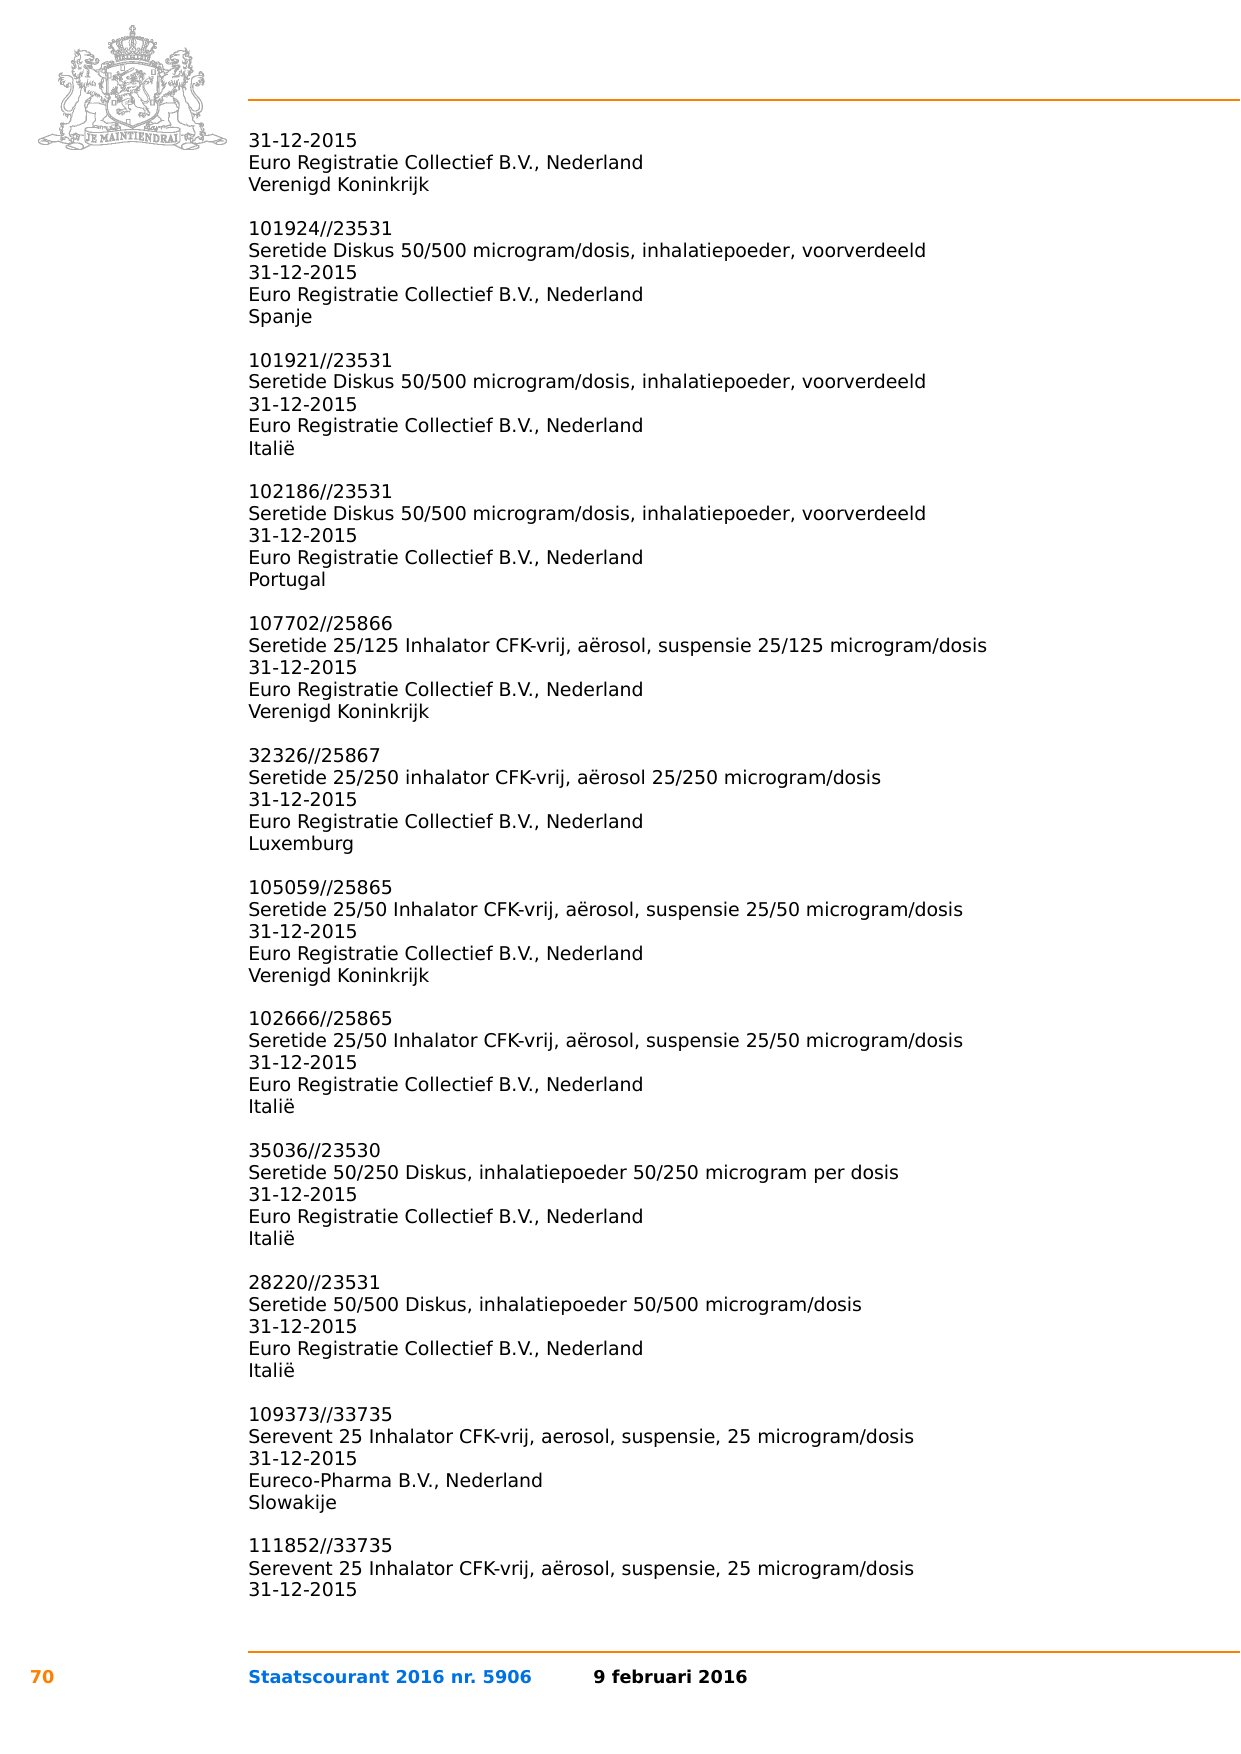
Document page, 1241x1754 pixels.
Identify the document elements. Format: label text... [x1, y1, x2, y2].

text Seretide 50/500 Diskus, inhalatiepoeder 50/500 microgram/dosis [248, 1294, 1163, 1316]
text 105059//25865 [248, 877, 1163, 898]
text Seretide 25/50 Inhalator CFK-vrij, aërosol, suspensie 25/50 microgram/dosis [248, 1030, 1163, 1052]
text Spanje [248, 306, 1163, 328]
text Euro Registratie Collectief B.V., Nederland [248, 415, 1163, 437]
text 102666//25865 [248, 1008, 1163, 1030]
text Verenigd Koninkrijk [248, 964, 1163, 986]
text Luxemburg [248, 833, 1163, 855]
text 31-12-2015 [248, 1052, 1163, 1074]
text 28220//23531 [248, 1272, 1163, 1294]
text Eureco-Pharma B.V., Nederland [248, 1469, 1163, 1492]
text Seretide Diskus 50/500 microgram/dosis, inhalatiepoeder, voorverdeeld [248, 371, 1163, 393]
text 102186//23531 [248, 481, 1163, 503]
text 31-12-2015 [248, 1316, 1163, 1338]
text 31-12-2015 [248, 130, 1163, 152]
text Verenigd Koninkrijk [248, 701, 1163, 723]
text Euro Registratie Collectief B.V., Nederland [248, 284, 1163, 306]
text 31-12-2015 [248, 657, 1163, 679]
text 31-12-2015 [248, 921, 1163, 942]
text Euro Registratie Collectief B.V., Nederland [248, 547, 1163, 569]
text Portugal [248, 569, 1163, 591]
text 109373//33735 [248, 1404, 1163, 1426]
text Seretide 25/50 Inhalator CFK-vrij, aërosol, suspensie 25/50 microgram/dosis [248, 898, 1163, 921]
text Italië [248, 1096, 1163, 1118]
text 31-12-2015 [248, 1579, 1163, 1601]
text 32326//25867 [248, 745, 1163, 767]
text 101921//23531 [248, 349, 1163, 371]
text 31-12-2015 [248, 1448, 1163, 1469]
text Italië [248, 1228, 1163, 1250]
text 101924//23531 [248, 218, 1163, 240]
text 31-12-2015 [248, 1184, 1163, 1206]
text 107702//25866 [248, 613, 1163, 635]
text Euro Registratie Collectief B.V., Nederland [248, 152, 1163, 174]
text Euro Registratie Collectief B.V., Nederland [248, 1074, 1163, 1096]
text 31-12-2015 [248, 393, 1163, 415]
text 31-12-2015 [248, 262, 1163, 284]
text Seretide Diskus 50/500 microgram/dosis, inhalatiepoeder, voorverdeeld [248, 503, 1163, 525]
text Italië [248, 437, 1163, 459]
text Euro Registratie Collectief B.V., Nederland [248, 679, 1163, 701]
text Euro Registratie Collectief B.V., Nederland [248, 942, 1163, 964]
text Verenigd Koninkrijk [248, 174, 1163, 196]
text Seretide 25/125 Inhalator CFK-vrij, aërosol, suspensie 25/125 microgram/dosis [248, 635, 1163, 657]
text Slowakije [248, 1492, 1163, 1513]
text 35036//23530 [248, 1140, 1163, 1162]
picture [38, 25, 227, 150]
text Serevent 25 Inhalator CFK-vrij, aërosol, suspensie, 25 microgram/dosis [248, 1557, 1163, 1579]
text Seretide 25/250 inhalator CFK-vrij, aërosol 25/250 microgram/dosis [248, 767, 1163, 789]
text Euro Registratie Collectief B.V., Nederland [248, 1206, 1163, 1228]
text Euro Registratie Collectief B.V., Nederland [248, 1338, 1163, 1360]
text Seretide 50/250 Diskus, inhalatiepoeder 50/250 microgram per dosis [248, 1162, 1163, 1184]
text 31-12-2015 [248, 789, 1163, 811]
text 31-12-2015 [248, 525, 1163, 547]
text Italië [248, 1360, 1163, 1382]
text Euro Registratie Collectief B.V., Nederland [248, 811, 1163, 833]
text Serevent 25 Inhalator CFK-vrij, aerosol, suspensie, 25 microgram/dosis [248, 1426, 1163, 1448]
text Seretide Diskus 50/500 microgram/dosis, inhalatiepoeder, voorverdeeld [248, 240, 1163, 262]
text 111852//33735 [248, 1535, 1163, 1557]
